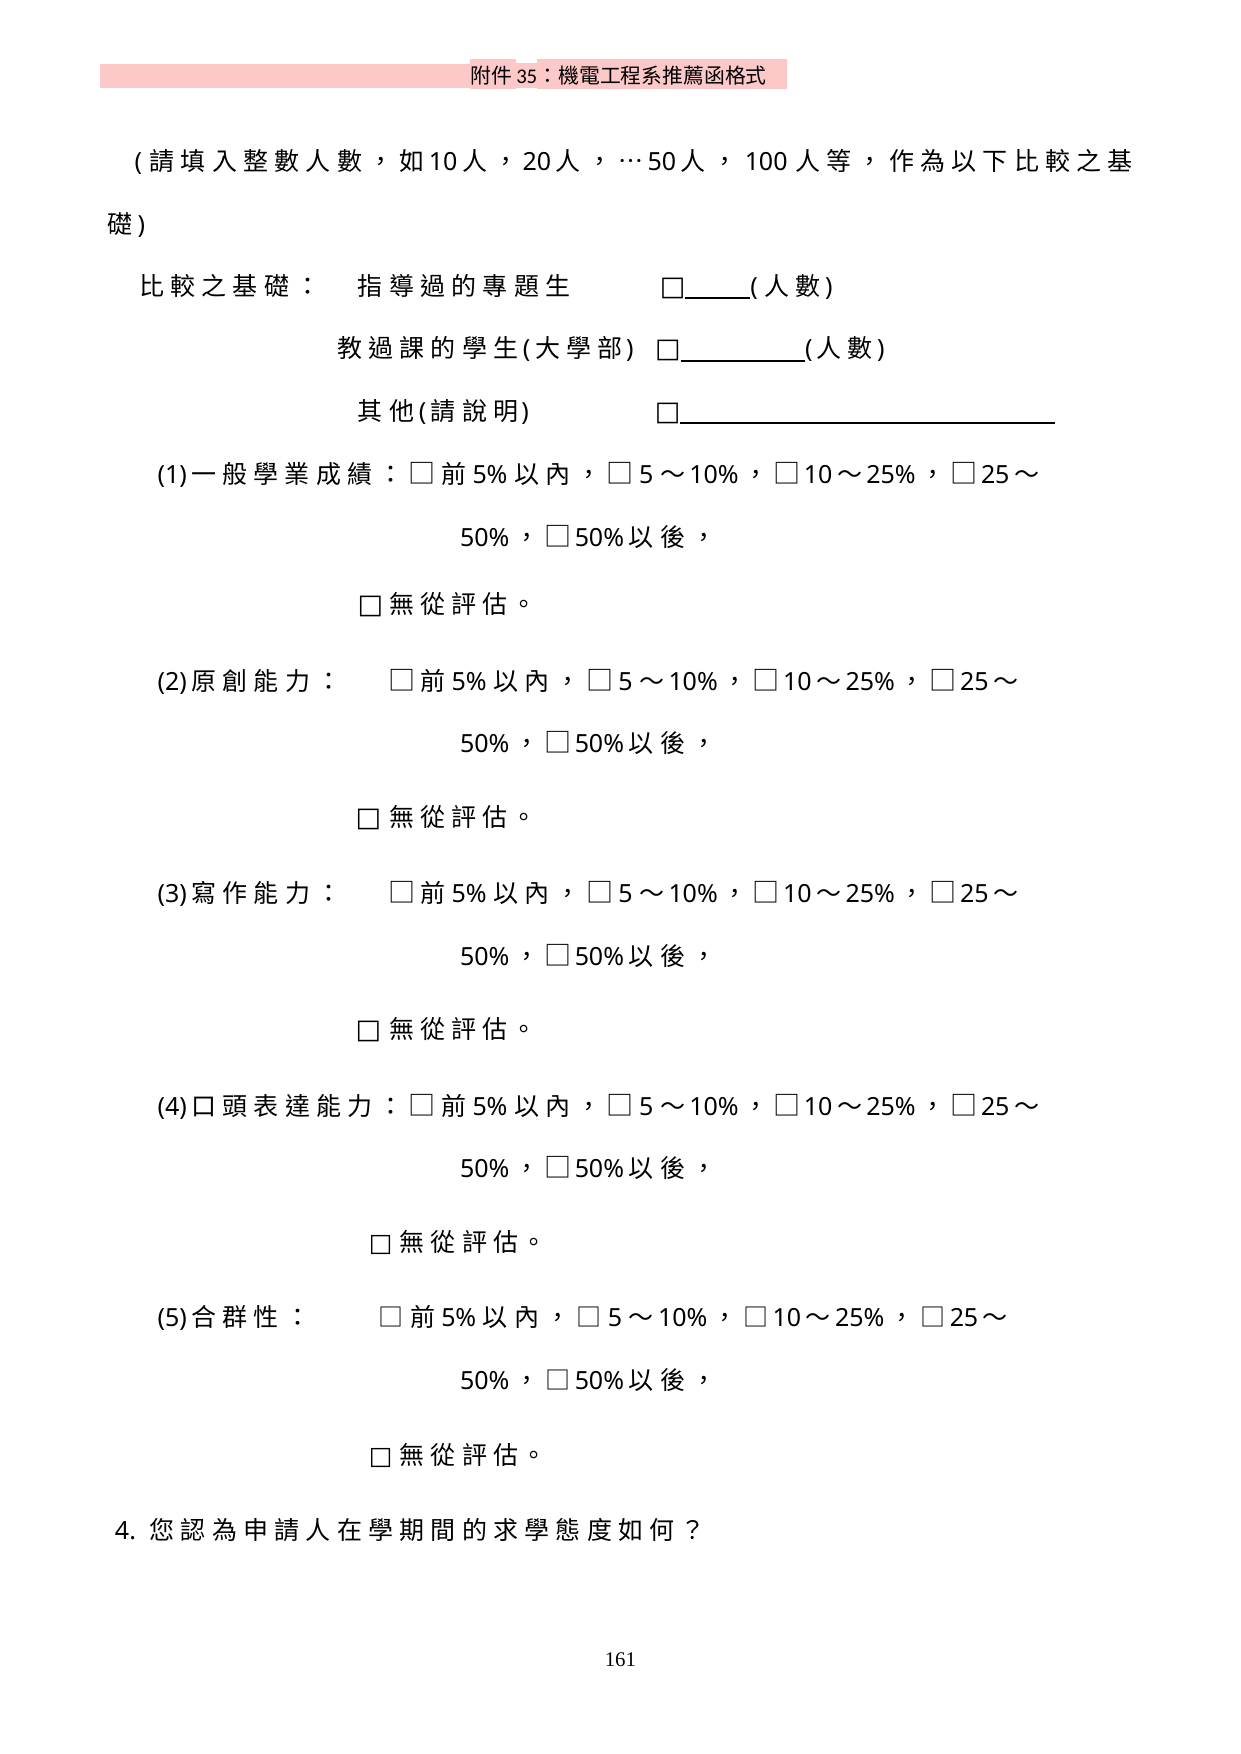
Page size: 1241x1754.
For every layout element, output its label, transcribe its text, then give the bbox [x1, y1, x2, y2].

text (4)口頭表達能力：□前5%以內，□5～10%，□10～25%，□25～50%，□50%以後， [154, 1062, 1171, 1187]
text 比較之基礎： 指導過的專題生 □ (人數) [104, 243, 1171, 306]
text (1)一般學業成績：□前5%以內，□5～10%，□10～25%，□25～50%，□50%以後， [154, 431, 1171, 556]
text 其他(請說明) □ [254, 368, 1171, 431]
text □無從評估。 [358, 1412, 1171, 1474]
text 教過課的學生(大學部) □ (人數) [104, 306, 1171, 368]
text (2)原創能力： □前5%以內，□5～10%，□10～25%，□25～50%，□50%以後， [154, 637, 1171, 762]
text 4. 您認為申請人在學期間的求學態度如何？ [104, 1487, 1171, 1549]
text □無從評估。 [342, 774, 1171, 837]
text □無從評估。 [358, 1199, 1171, 1262]
text □無從評估。 [342, 987, 1171, 1049]
text (請填入整數人數，如10人，20人，…50人，100人等，作為以下比較之基礎) [104, 118, 1171, 243]
text □無從評估。 [354, 562, 1171, 624]
text (5)合群性： □前5%以內，□5～10%，□10～25%，□25～50%，□50%以後， [154, 1274, 1171, 1399]
text (3)寫作能力： □前5%以內，□5～10%，□10～25%，□25～50%，□50%以後， [154, 849, 1171, 974]
